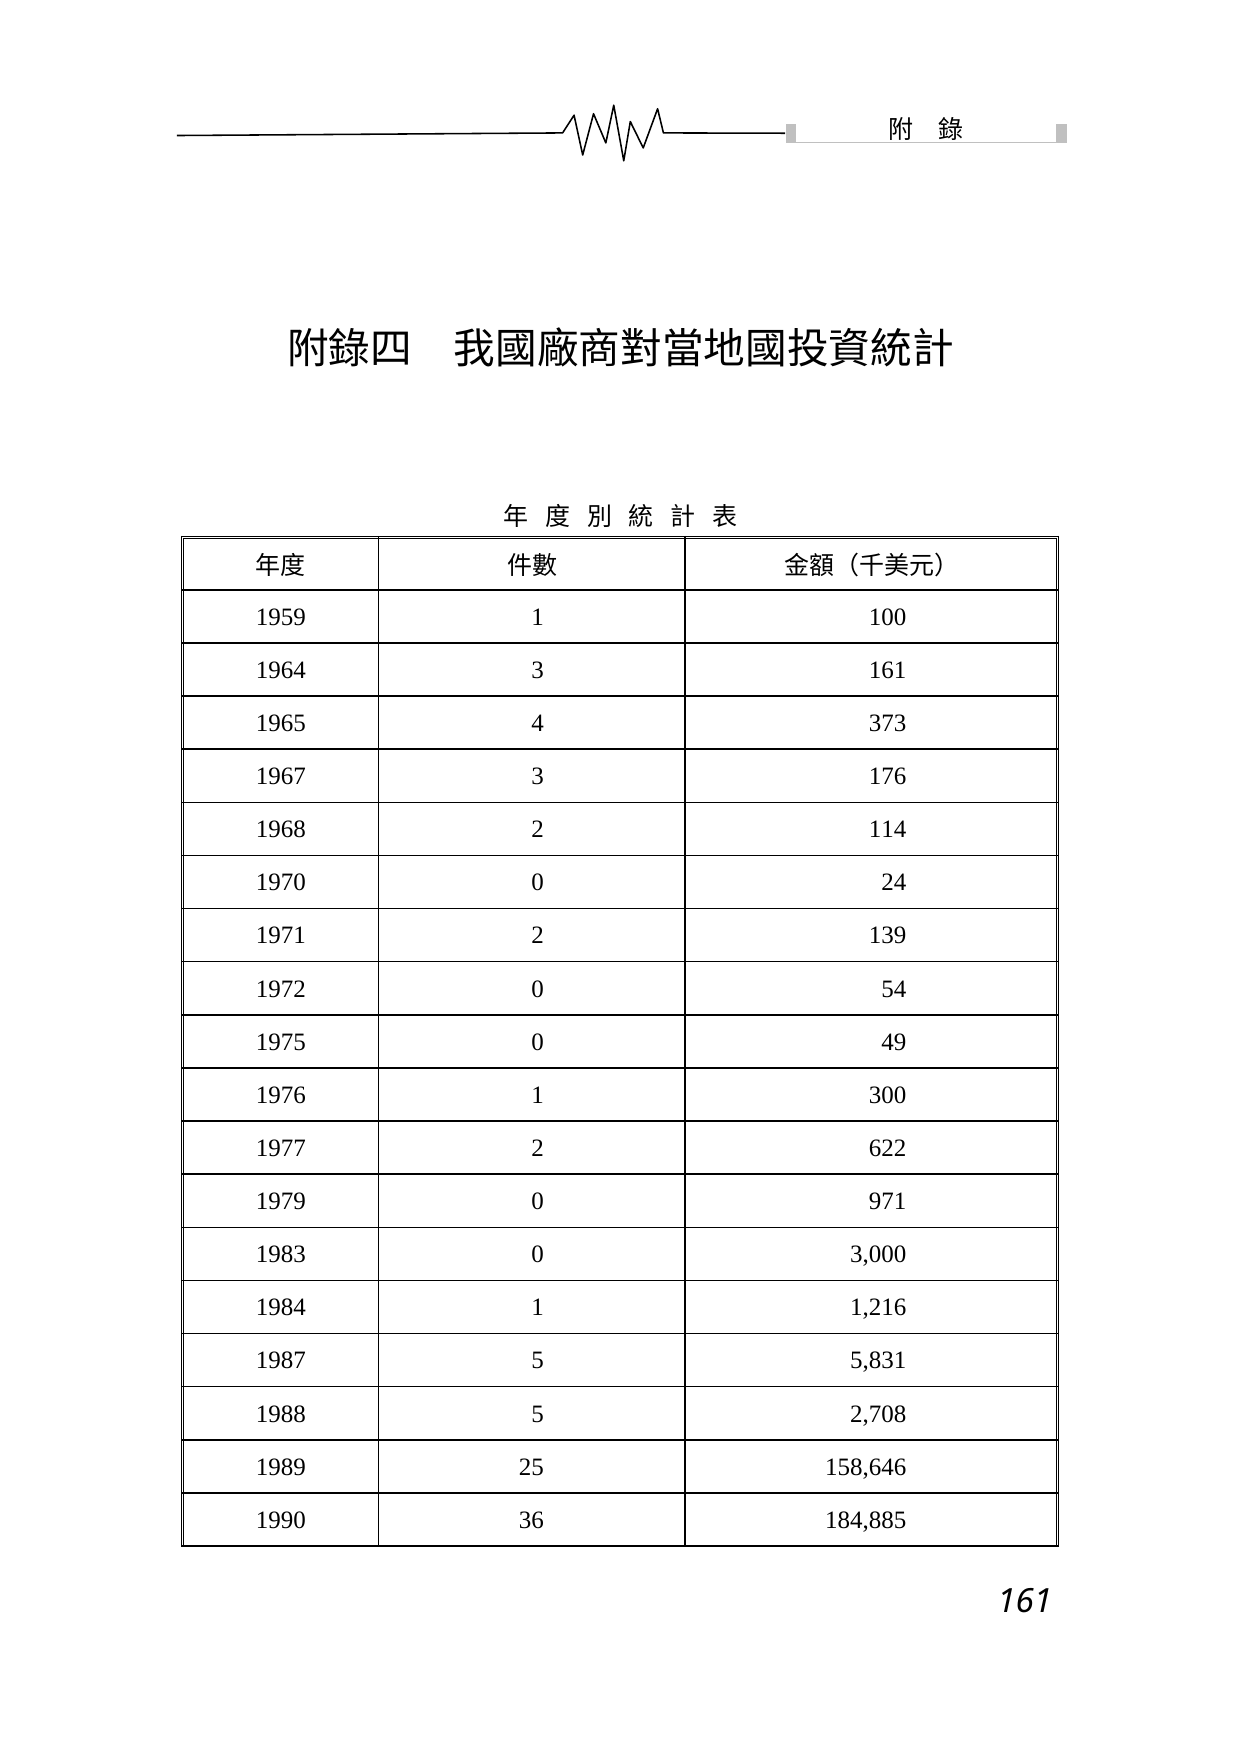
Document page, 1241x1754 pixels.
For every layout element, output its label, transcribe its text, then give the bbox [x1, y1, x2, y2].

table_cell 1983 [184, 1228, 378, 1279]
table_cell 1977 [184, 1122, 378, 1173]
table_cell 3 [379, 644, 684, 695]
table_cell 139 [686, 909, 1056, 961]
text 附錄四 我國廠商對當地國投資統計 [183, 304, 1058, 366]
table_cell 1964 [184, 644, 378, 695]
table_cell 1975 [184, 1016, 378, 1067]
table_cell 0 [379, 856, 684, 908]
table_cell 1,216 [686, 1281, 1056, 1333]
table_cell 1 [379, 1069, 684, 1120]
table_cell 54 [686, 962, 1056, 1014]
table_cell 0 [379, 1175, 684, 1226]
table_header 金額（千美元） [686, 539, 1056, 589]
table_cell 1965 [184, 697, 378, 748]
table_cell 1976 [184, 1069, 378, 1120]
table_cell 0 [379, 962, 684, 1014]
table_cell 114 [686, 803, 1056, 854]
table_cell 1971 [184, 909, 378, 961]
table_cell 1972 [184, 962, 378, 1014]
table_cell 184,885 [686, 1494, 1056, 1545]
table_cell 300 [686, 1069, 1056, 1120]
table_cell 2 [379, 909, 684, 961]
table_cell 1984 [184, 1281, 378, 1333]
table_cell 5 [379, 1334, 684, 1386]
table_cell 1959 [184, 591, 378, 642]
table_cell 2,708 [686, 1387, 1056, 1439]
table_cell 161 [686, 644, 1056, 695]
table_cell 1970 [184, 856, 378, 908]
table_cell 971 [686, 1175, 1056, 1226]
table_cell 5,831 [686, 1334, 1056, 1386]
table_cell 3,000 [686, 1228, 1056, 1279]
text 年度別統計表 [183, 473, 1058, 536]
table_cell 4 [379, 697, 684, 748]
table_cell 1989 [184, 1441, 378, 1492]
table_cell 1988 [184, 1387, 378, 1439]
table_cell 0 [379, 1016, 684, 1067]
table_cell 0 [379, 1228, 684, 1279]
table_cell 2 [379, 803, 684, 854]
table_cell 25 [379, 1441, 684, 1492]
table_cell 49 [686, 1016, 1056, 1067]
table_cell 100 [686, 591, 1056, 642]
table_cell 1 [379, 591, 684, 642]
table_cell 176 [686, 750, 1056, 801]
table_cell 2 [379, 1122, 684, 1173]
table_cell 36 [379, 1494, 684, 1545]
table_cell 24 [686, 856, 1056, 908]
table_cell 1987 [184, 1334, 378, 1386]
table_cell 373 [686, 697, 1056, 748]
table_cell 158,646 [686, 1441, 1056, 1492]
table_cell 622 [686, 1122, 1056, 1173]
table_cell 1990 [184, 1494, 378, 1545]
table_cell 5 [379, 1387, 684, 1439]
table_cell 1 [379, 1281, 684, 1333]
table_cell 3 [379, 750, 684, 801]
table_header 年度 [184, 539, 378, 589]
table_cell 1967 [184, 750, 378, 801]
table_cell 1968 [184, 803, 378, 854]
table_cell 1979 [184, 1175, 378, 1226]
table_header 件數 [379, 539, 684, 589]
